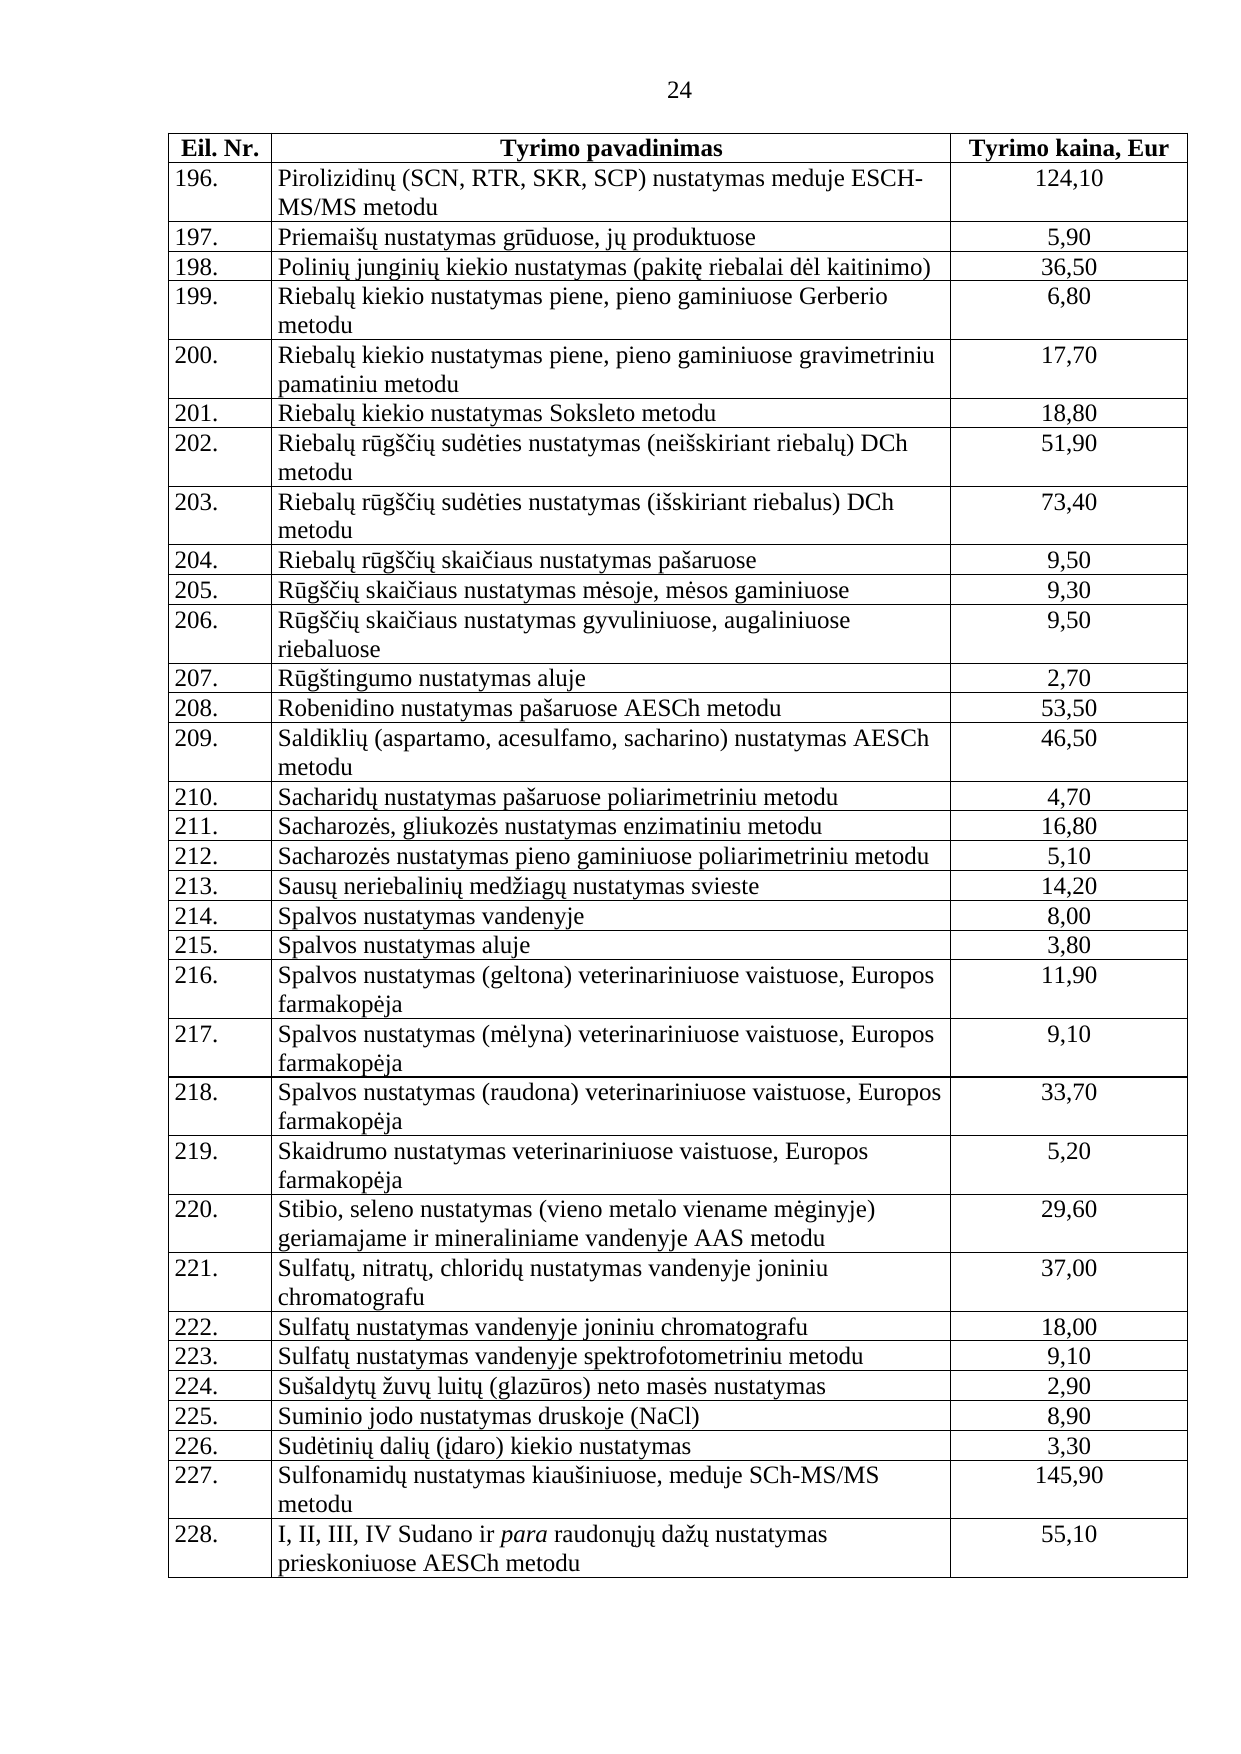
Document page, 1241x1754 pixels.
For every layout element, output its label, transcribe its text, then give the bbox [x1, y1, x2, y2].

table_cell 198. [169, 252, 271, 280]
table_cell Stibio, seleno nustatymas (vieno metalo viename mėginyje) geriamajame ir mineraliniame vandenyje AAS metodu [272, 1195, 950, 1252]
table_cell Skaidrumo nustatymas veterinariniuose vaistuose, Europos farmakopėja [272, 1136, 950, 1193]
table_cell 200. [169, 340, 271, 397]
table_cell Rūgštingumo nustatymas aluje [272, 664, 950, 692]
table_cell 145,90 [951, 1461, 1187, 1518]
table_cell 5,20 [951, 1136, 1187, 1193]
table_cell 53,50 [951, 693, 1187, 722]
table_cell 212. [169, 841, 271, 870]
table_cell 202. [169, 428, 271, 486]
table_cell Sulfonamidų nustatymas kiaušiniuose, meduje SCh-MS/MS metodu [272, 1461, 950, 1518]
table_cell Riebalų kiekio nustatymas piene, pieno gaminiuose Gerberio metodu [272, 281, 950, 339]
table_cell 9,30 [951, 575, 1187, 604]
table_cell 214. [169, 901, 271, 929]
table_cell 9,50 [951, 605, 1187, 662]
table_cell 196. [169, 163, 271, 221]
table_cell 36,50 [951, 252, 1187, 280]
table_cell Riebalų kiekio nustatymas piene, pieno gaminiuose gravimetriniu pamatiniu metodu [272, 340, 950, 397]
table_cell 37,00 [951, 1253, 1187, 1311]
table_cell Rūgščių skaičiaus nustatymas gyvuliniuose, augaliniuose riebaluose [272, 605, 950, 662]
table_cell Riebalų rūgščių skaičiaus nustatymas pašaruose [272, 545, 950, 574]
table_cell Robenidino nustatymas pašaruose AESCh metodu [272, 693, 950, 722]
table_cell 2,90 [951, 1371, 1187, 1400]
table_cell 6,80 [951, 281, 1187, 339]
table_cell 204. [169, 545, 271, 574]
table_cell 215. [169, 931, 271, 959]
table_cell 124,10 [951, 163, 1187, 221]
table_header Tyrimo kaina, Eur [951, 134, 1187, 162]
table_cell 221. [169, 1253, 271, 1311]
table_cell 5,90 [951, 222, 1187, 251]
table_cell Sacharidų nustatymas pašaruose poliarimetriniu metodu [272, 782, 950, 810]
table_header Tyrimo pavadinimas [272, 134, 950, 162]
table_cell Sausų neriebalinių medžiagų nustatymas svieste [272, 871, 950, 900]
table_cell 8,00 [951, 901, 1187, 929]
table_cell 216. [169, 960, 271, 1018]
table_cell 213. [169, 871, 271, 900]
table_cell 9,10 [951, 1341, 1187, 1370]
table_cell 225. [169, 1401, 271, 1430]
table_cell Sudėtinių dalių (įdaro) kiekio nustatymas [272, 1431, 950, 1459]
table_cell 55,10 [951, 1519, 1187, 1577]
table_header Eil. Nr. [169, 134, 271, 162]
table_cell Sacharozės, gliukozės nustatymas enzimatiniu metodu [272, 811, 950, 840]
table_cell Spalvos nustatymas vandenyje [272, 901, 950, 929]
table_cell Saldiklių (aspartamo, acesulfamo, sacharino) nustatymas AESCh metodu [272, 723, 950, 781]
table_cell Riebalų rūgščių sudėties nustatymas (neišskiriant riebalų) DCh metodu [272, 428, 950, 486]
table_cell 3,30 [951, 1431, 1187, 1459]
table_cell Riebalų kiekio nustatymas Soksleto metodu [272, 399, 950, 427]
table_cell Sacharozės nustatymas pieno gaminiuose poliarimetriniu metodu [272, 841, 950, 870]
table_cell 217. [169, 1019, 271, 1076]
table_cell 197. [169, 222, 271, 251]
table_cell 33,70 [951, 1078, 1187, 1135]
table_cell Sulfatų nustatymas vandenyje joniniu chromatografu [272, 1312, 950, 1340]
table_cell 227. [169, 1461, 271, 1518]
table_cell 18,80 [951, 399, 1187, 427]
table_cell Spalvos nustatymas (raudona) veterinariniuose vaistuose, Europos farmakopėja [272, 1078, 950, 1135]
table_cell Rūgščių skaičiaus nustatymas mėsoje, mėsos gaminiuose [272, 575, 950, 604]
table_cell Suminio jodo nustatymas druskoje (NaCl) [272, 1401, 950, 1430]
table_cell 205. [169, 575, 271, 604]
table_cell Spalvos nustatymas (geltona) veterinariniuose vaistuose, Europos farmakopėja [272, 960, 950, 1018]
table_cell 228. [169, 1519, 271, 1577]
table_cell Polinių junginių kiekio nustatymas (pakitę riebalai dėl kaitinimo) [272, 252, 950, 280]
table_cell 226. [169, 1431, 271, 1459]
table_cell 199. [169, 281, 271, 339]
table_cell 8,90 [951, 1401, 1187, 1430]
table_cell 203. [169, 487, 271, 544]
table_cell I, II, III, IV Sudano ir para raudonųjų dažų nustatymas prieskoniuose AESCh metodu [272, 1519, 950, 1577]
table_cell 9,50 [951, 545, 1187, 574]
table_cell 46,50 [951, 723, 1187, 781]
table_cell 219. [169, 1136, 271, 1193]
table_cell 209. [169, 723, 271, 781]
table_cell Sušaldytų žuvų luitų (glazūros) neto masės nustatymas [272, 1371, 950, 1400]
table_cell Priemaišų nustatymas grūduose, jų produktuose [272, 222, 950, 251]
table_cell 16,80 [951, 811, 1187, 840]
table_cell 201. [169, 399, 271, 427]
table_cell Riebalų rūgščių sudėties nustatymas (išskiriant riebalus) DCh metodu [272, 487, 950, 544]
table_cell 211. [169, 811, 271, 840]
table_cell 5,10 [951, 841, 1187, 870]
table_cell Sulfatų, nitratų, chloridų nustatymas vandenyje joniniu chromatografu [272, 1253, 950, 1311]
table_cell 206. [169, 605, 271, 662]
table_cell Sulfatų nustatymas vandenyje spektrofotometriniu metodu [272, 1341, 950, 1370]
table_cell 222. [169, 1312, 271, 1340]
table_cell 208. [169, 693, 271, 722]
table_cell 220. [169, 1195, 271, 1252]
table_cell 223. [169, 1341, 271, 1370]
table_cell 51,90 [951, 428, 1187, 486]
table_cell 2,70 [951, 664, 1187, 692]
table_cell 3,80 [951, 931, 1187, 959]
table_cell 4,70 [951, 782, 1187, 810]
table_cell 218. [169, 1078, 271, 1135]
table_cell 17,70 [951, 340, 1187, 397]
table_cell 11,90 [951, 960, 1187, 1018]
table_cell 224. [169, 1371, 271, 1400]
table_cell 18,00 [951, 1312, 1187, 1340]
table_cell 14,20 [951, 871, 1187, 900]
table_cell 207. [169, 664, 271, 692]
table_cell Spalvos nustatymas (mėlyna) veterinariniuose vaistuose, Europos farmakopėja [272, 1019, 950, 1076]
table_cell 73,40 [951, 487, 1187, 544]
table_cell Pirolizidinų (SCN, RTR, SKR, SCP) nustatymas meduje ESCH-MS/MS metodu [272, 163, 950, 221]
table_cell 9,10 [951, 1019, 1187, 1076]
table_cell 210. [169, 782, 271, 810]
table_cell 29,60 [951, 1195, 1187, 1252]
table_cell Spalvos nustatymas aluje [272, 931, 950, 959]
